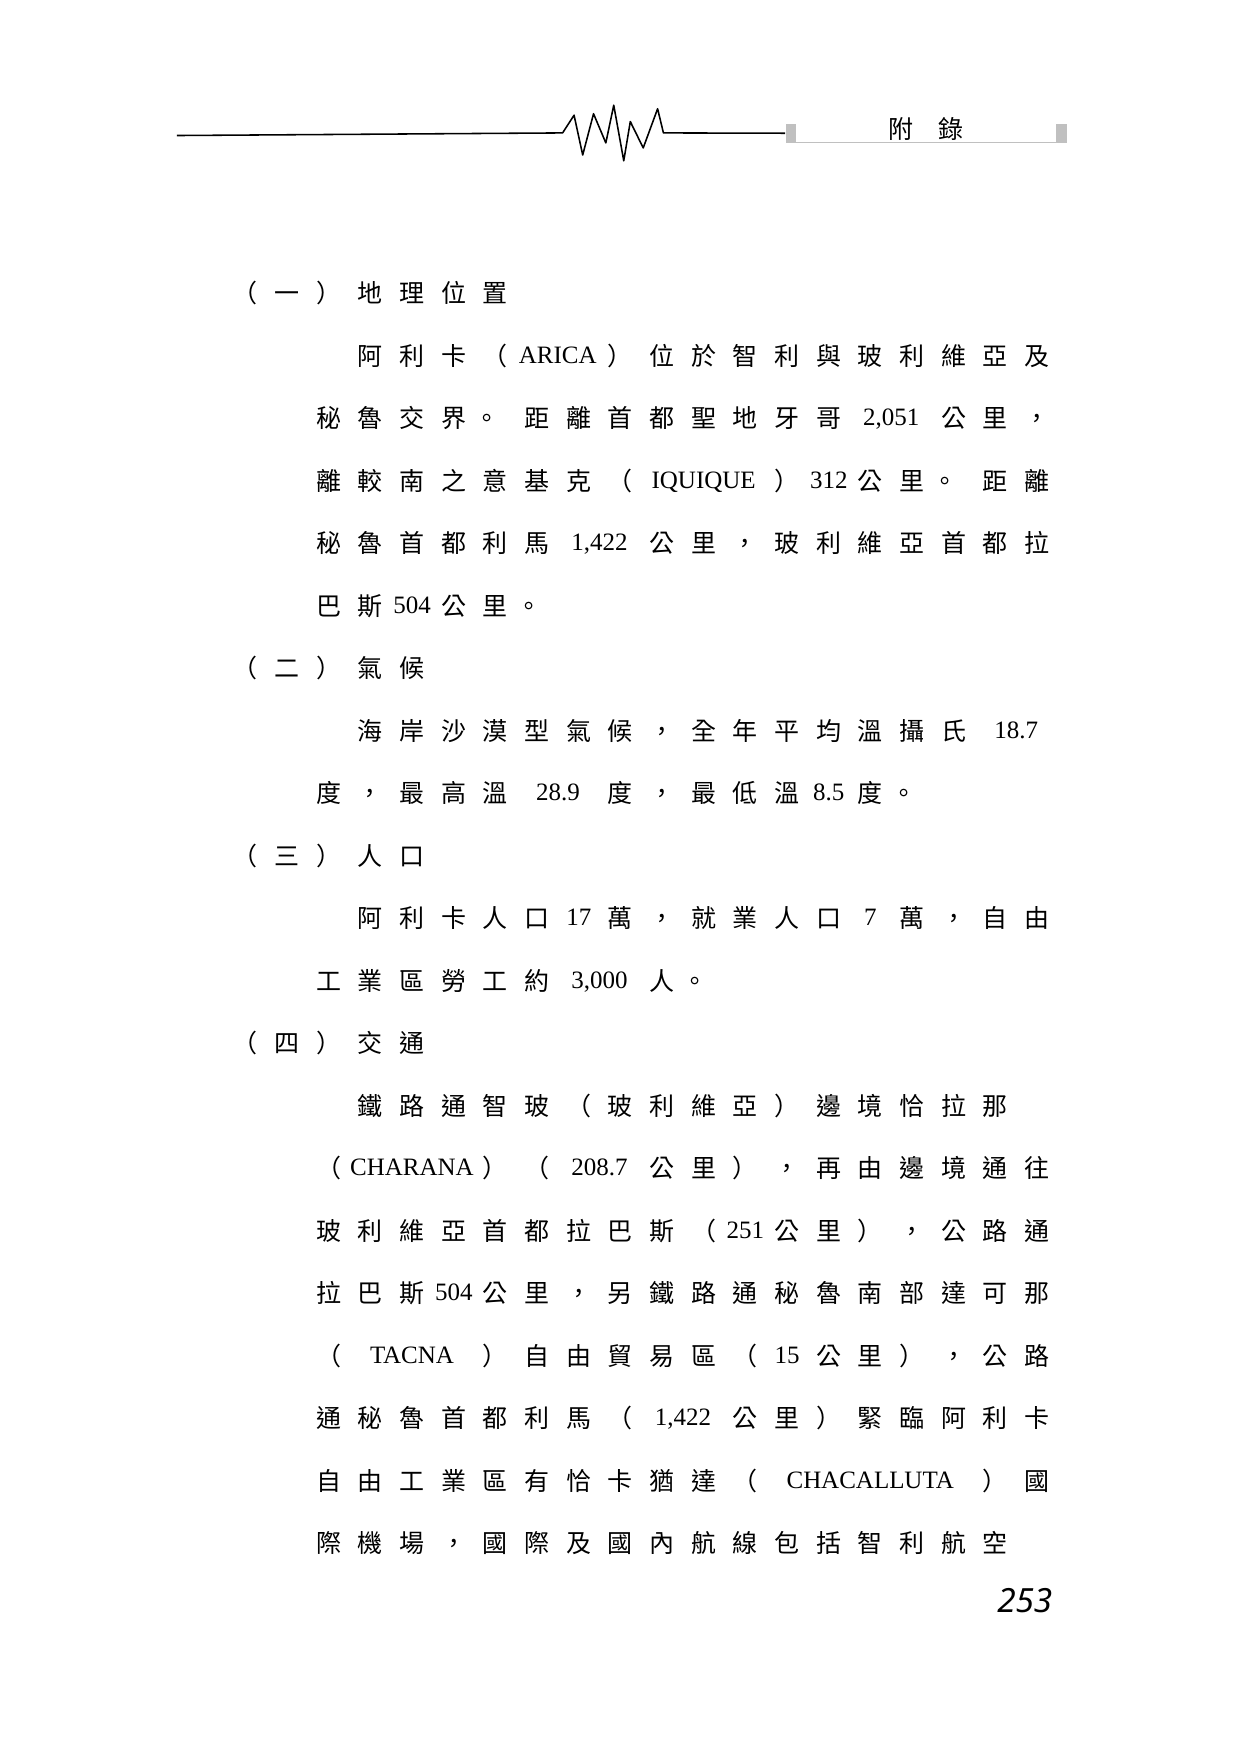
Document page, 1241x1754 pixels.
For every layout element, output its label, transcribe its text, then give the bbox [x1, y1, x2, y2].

text （二）氣候 [207, 625, 1058, 688]
text （一）地理位置 [207, 250, 1058, 313]
text （三）人口 [207, 813, 1058, 875]
text 海岸沙漠型氣候，全年平均溫攝氏18.7度，最高溫28.9度，最低溫8.5度。 [281, 688, 1058, 813]
text 阿利卡人口17萬，就業人口7萬，自由工業區勞工約3,000人。 [281, 875, 1058, 1000]
text （四）交通 [207, 1000, 1058, 1063]
text 阿利卡（ARICA）位於智利與玻利維亞及秘魯交界。距離首都聖地牙哥2,051公里，離較南之意基克（IQUIQUE）312公里。距離秘魯首都利馬1,422公里，玻利維亞首都拉巴斯504公里。 [281, 313, 1058, 625]
text 鐵路通智玻（玻利維亞）邊境恰拉那（CHARANA）（208.7公里），再由邊境通往玻利維亞首都拉巴斯（251公里），公路通拉巴斯504公里，另鐵路通秘魯南部達可那（TACNA）自由貿易區（15公里），公路通秘魯首都利馬（1,422公里）緊臨阿利卡自由工業區有恰卡猶達（CHACALLUTA）國際機場，國際及國內航線包括智利航空 [281, 1063, 1058, 1563]
